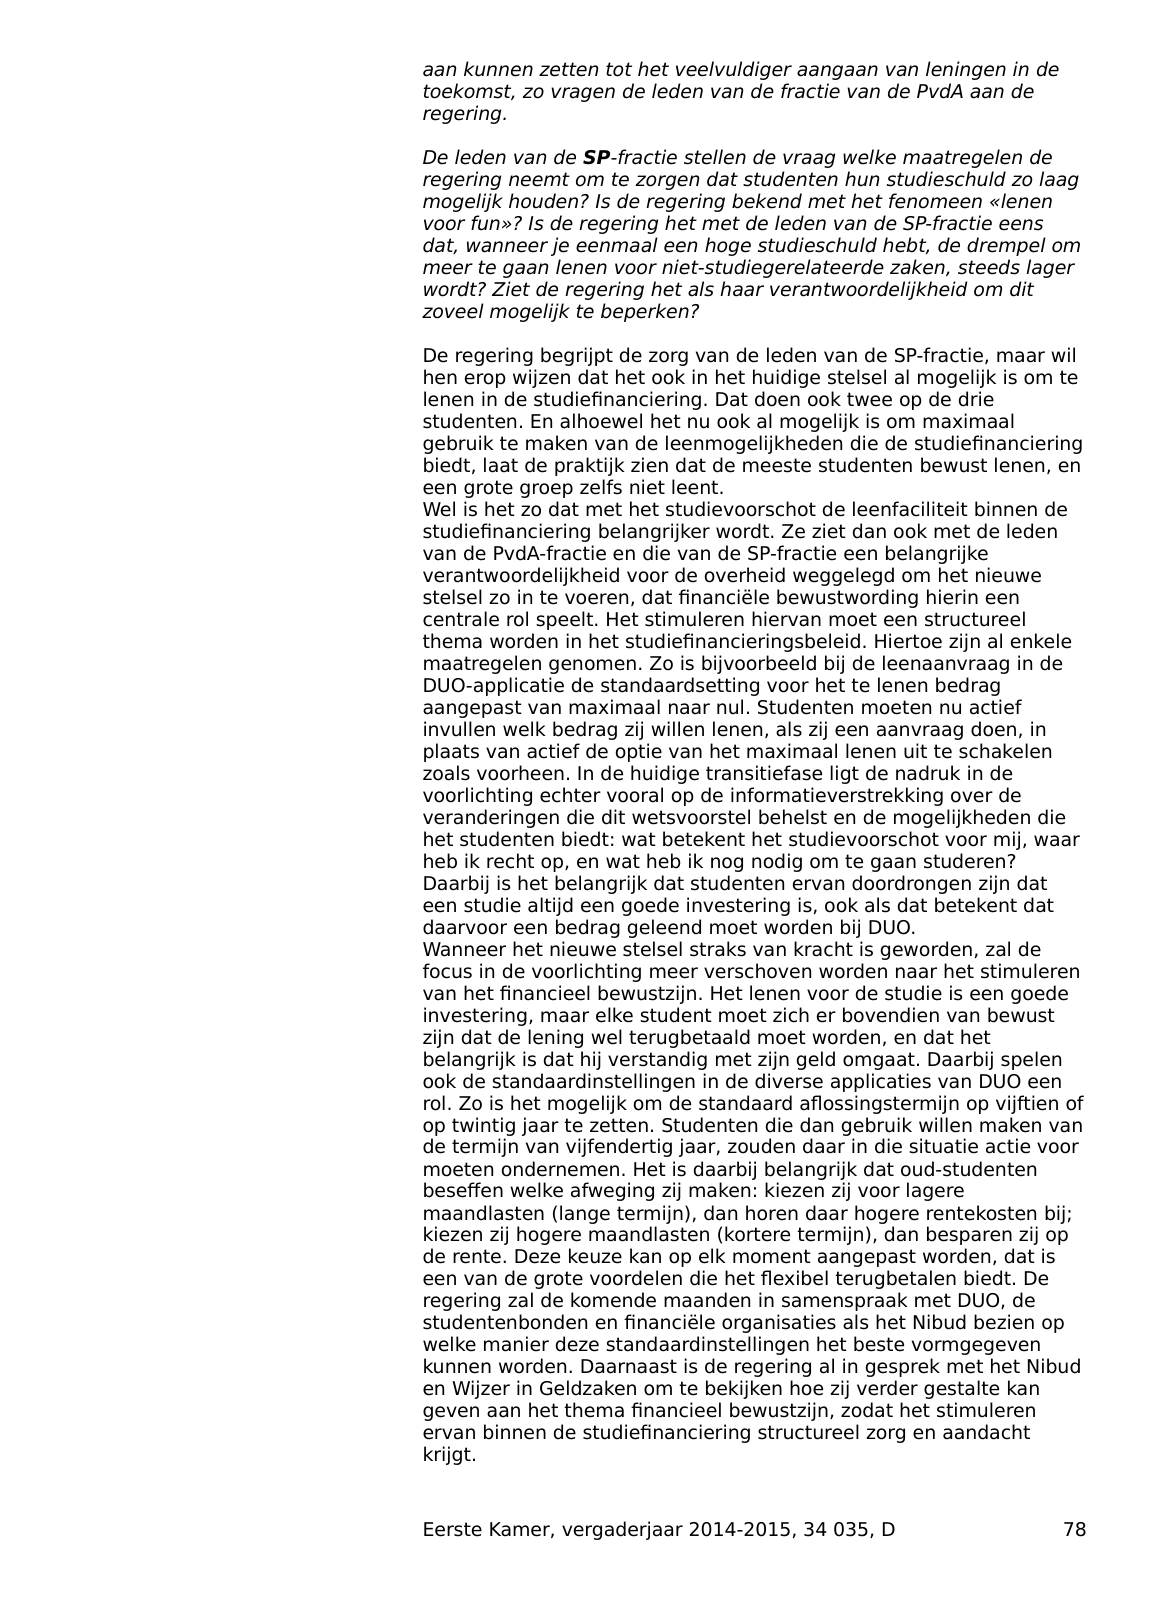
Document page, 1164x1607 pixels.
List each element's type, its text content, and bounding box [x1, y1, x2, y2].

text Wel is het zo dat met het studievoorschot de leenfaciliteit binnen de studiefinanciering belangrijker wordt. Ze ziet dan ook met de leden van de PvdA-fractie en die van de SP-fractie een belangrijke verantwoordelijkheid voor de overheid weggelegd om het nieuwe stelsel zo in te voeren, dat financiële bewustwording hierin een centrale rol speelt. Het stimuleren hiervan moet een structureel thema worden in het studiefinancieringsbeleid. Hiertoe zijn al enkele maatregelen genomen. Zo is bijvoorbeeld bij de leenaanvraag in de DUO-applicatie de standaardsetting voor het te lenen bedrag aangepast van maximaal naar nul. Studenten moeten nu actief invullen welk bedrag zij willen lenen, als zij een aanvraag doen, in plaats van actief de optie van het maximaal lenen uit te schakelen zoals voorheen. In de huidige transitiefase ligt de nadruk in de voorlichting echter vooral op de informatieverstrekking over de veranderingen die dit wetsvoorstel behelst en de mogelijkheden die het studenten biedt: wat betekent het studievoorschot voor mij, waar heb ik recht op, en wat heb ik nog nodig om te gaan studeren? Daarbij is het belangrijk dat studenten ervan doordrongen zijn dat een studie altijd een goede investering is, ook als dat betekent dat daarvoor een bedrag geleend moet worden bij DUO. [422, 499, 1087, 939]
text Wanneer het nieuwe stelsel straks van kracht is geworden, zal de focus in de voorlichting meer verschoven worden naar het stimuleren van het financieel bewustzijn. Het lenen voor de studie is een goede investering, maar elke student moet zich er bovendien van bewust zijn dat de lening wel terugbetaald moet worden, en dat het belangrijk is dat hij verstandig met zijn geld omgaat. Daarbij spelen ook de standaardinstellingen in de diverse applicaties van DUO een rol. Zo is het mogelijk om de standaard aflossingstermijn op vijftien of op twintig jaar te zetten. Studenten die dan gebruik willen maken van de termijn van vijfendertig jaar, zouden daar in die situatie actie voor moeten ondernemen. Het is daarbij belangrijk dat oud-studenten beseffen welke afweging zij maken: kiezen zij voor lagere maandlasten (lange termijn), dan horen daar hogere rentekosten bij; kiezen zij hogere maandlasten (kortere termijn), dan besparen zij op de rente. Deze keuze kan op elk moment aangepast worden, dat is een van de grote voordelen die het flexibel terugbetalen biedt. De regering zal de komende maanden in samenspraak met DUO, de studentenbonden en financiële organisaties als het Nibud bezien op welke manier deze standaardinstellingen het beste vormgegeven kunnen worden. Daarnaast is de regering al in gesprek met het Nibud en Wijzer in Geldzaken om te bekijken hoe zij verder gestalte kan geven aan het thema financieel bewustzijn, zodat het stimuleren ervan binnen de studiefinanciering structureel zorg en aandacht krijgt. [422, 939, 1087, 1466]
text De regering begrijpt de zorg van de leden van de SP-fractie, maar wil hen erop wijzen dat het ook in het huidige stelsel al mogelijk is om te lenen in de studiefinanciering. Dat doen ook twee op de drie studenten. En alhoewel het nu ook al mogelijk is om maximaal gebruik te maken van de leenmogelijkheden die de studiefinanciering biedt, laat de praktijk zien dat de meeste studenten bewust lenen, en een grote groep zelfs niet leent. [422, 345, 1087, 499]
text De leden van de SP-fractie stellen de vraag welke maatregelen de regering neemt om te zorgen dat studenten hun studieschuld zo laag mogelijk houden? Is de regering bekend met het fenomeen «lenen voor fun»? Is de regering het met de leden van de SP-fractie eens dat, wanneer je eenmaal een hoge studieschuld hebt, de drempel om meer te gaan lenen voor niet-studiegerelateerde zaken, steeds lager wordt? Ziet de regering het als haar verantwoordelijkheid om dit zoveel mogelijk te beperken? [422, 147, 1087, 323]
text aan kunnen zetten tot het veelvuldiger aangaan van leningen in de toekomst, zo vragen de leden van de fractie van de PvdA aan de regering. [422, 59, 1087, 125]
